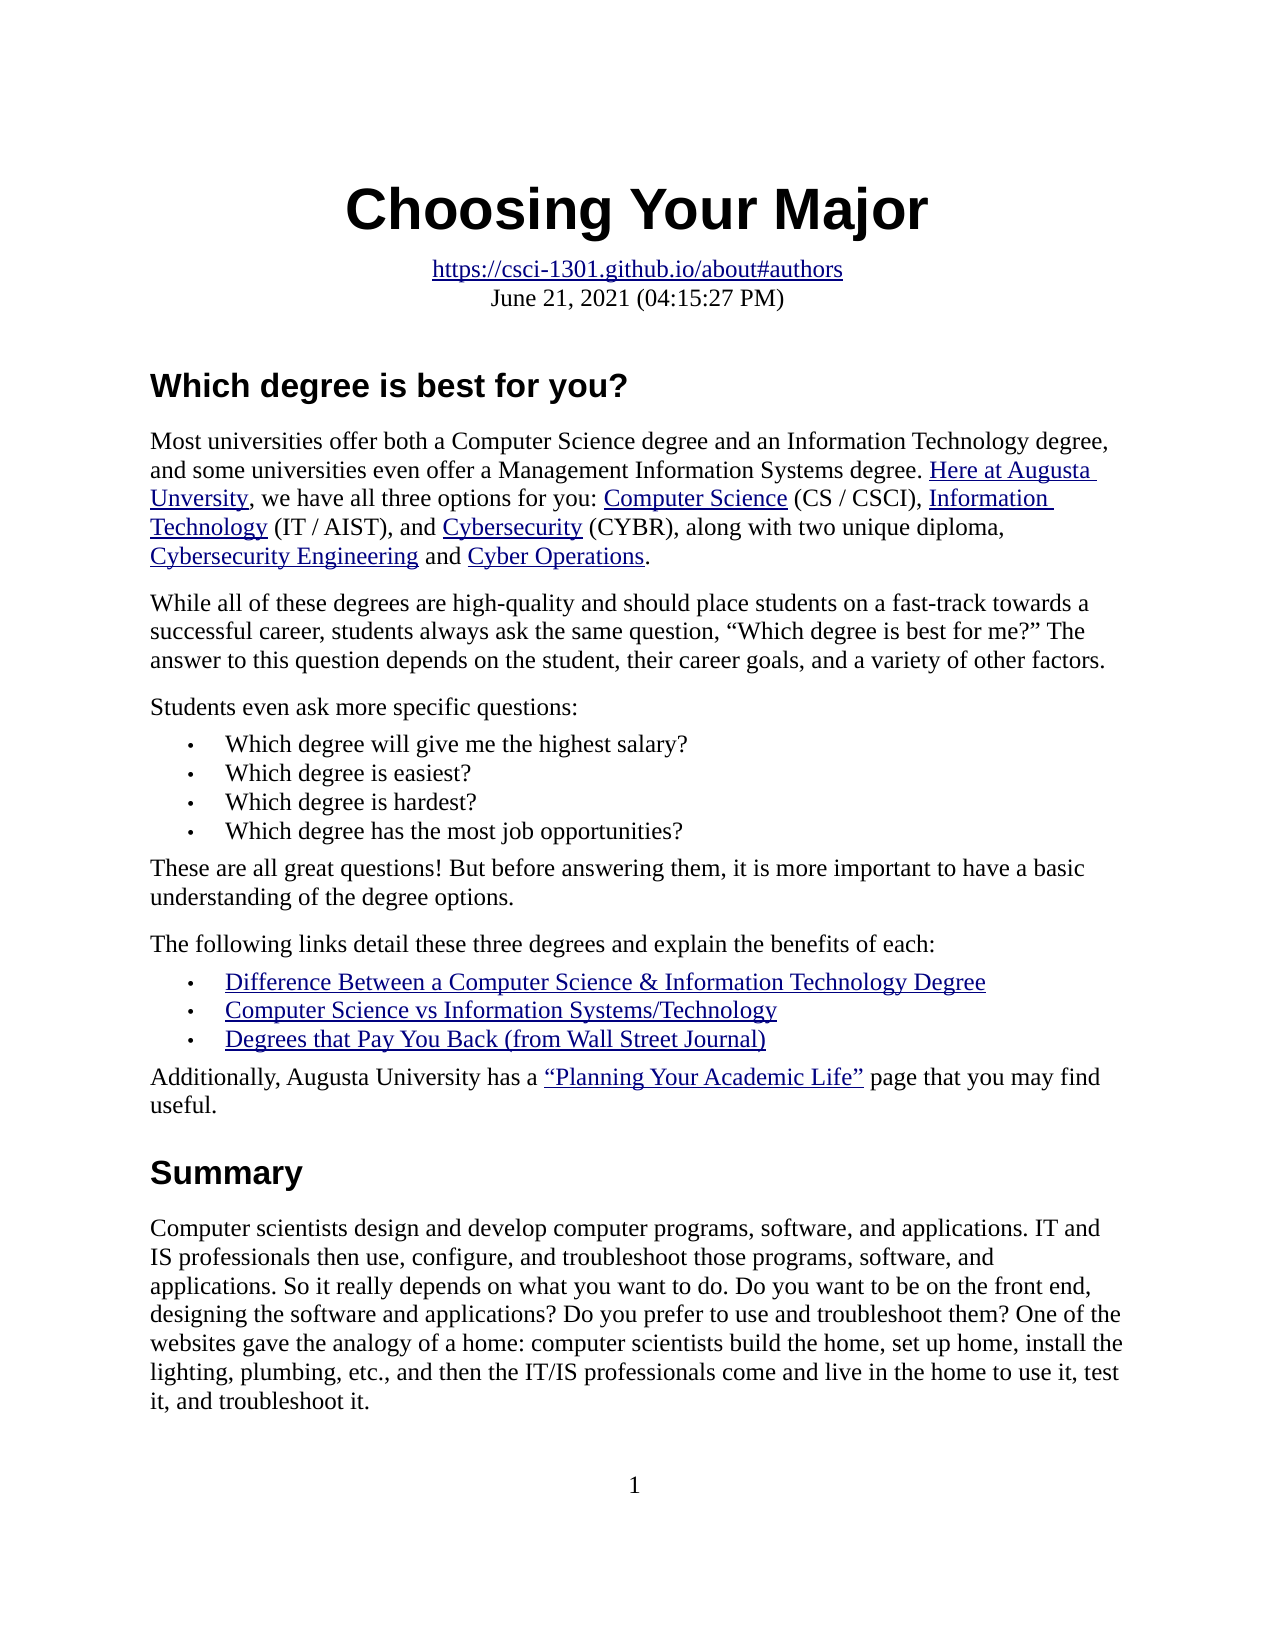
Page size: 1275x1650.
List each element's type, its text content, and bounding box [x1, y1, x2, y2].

text The following links detail these three degrees and explain the benefits of each: [150, 929, 1125, 958]
subtitle Which degree is best for you? [150, 366, 1125, 404]
text Most universities offer both a Computer Science degree and an Information Technology degree, and some universities even offer a Management Information Systems degree. Here at Augusta Unversity, we have all three options for you: Computer Science (CS / CSCI), Information Technology (IT / AIST), and Cybersecurity (CYBR), along with two unique diploma, Cybersecurity Engineering and Cyber Operations. [150, 426, 1125, 570]
text While all of these degrees are high-quality and should place students on a fast-track towards a successful career, students always ask the same question, “Which degree is best for me?” The answer to this question depends on the student, their career goals, and a variety of other factors. [150, 588, 1125, 674]
list Which degree is easiest? [187, 758, 1125, 787]
text Additionally, Augusta University has a “Planning Your Academic Life” page that you may find useful. [150, 1062, 1125, 1119]
text Computer scientists design and develop computer programs, software, and applications. IT and IS professionals then use, configure, and troubleshoot those programs, software, and applications. So it really depends on what you want to do. Do you want to be on the front end, designing the software and applications? Do you prefer to use and troubleshoot them? One of the websites gave the analogy of a home: computer scientists build the home, set up home, install the lighting, plumbing, etc., and then the IT/IS professionals come and live in the home to use it, test it, and troubleshoot it. [150, 1213, 1125, 1414]
list Which degree is hardest? [187, 787, 1125, 816]
text These are all great questions! But before answering them, it is more important to have a basic understanding of the degree options. [150, 853, 1125, 911]
list Which degree has the most job opportunities? [187, 816, 1125, 844]
title Choosing Your Major [150, 175, 1125, 242]
text June 21, 2021 (04:15:27 PM) [150, 283, 1125, 312]
subtitle Summary [150, 1153, 1125, 1192]
list Computer Science vs Information Systems/Technology [187, 995, 1125, 1024]
text https://csci-1301.github.io/about#authors [150, 254, 1125, 283]
text Students even ask more specific questions: [150, 692, 1125, 721]
list Degrees that Pay You Back (from Wall Street Journal) [187, 1024, 1125, 1053]
list Difference Between a Computer Science & Information Technology Degree [187, 967, 1125, 995]
list Which degree will give me the highest salary? [187, 729, 1125, 758]
